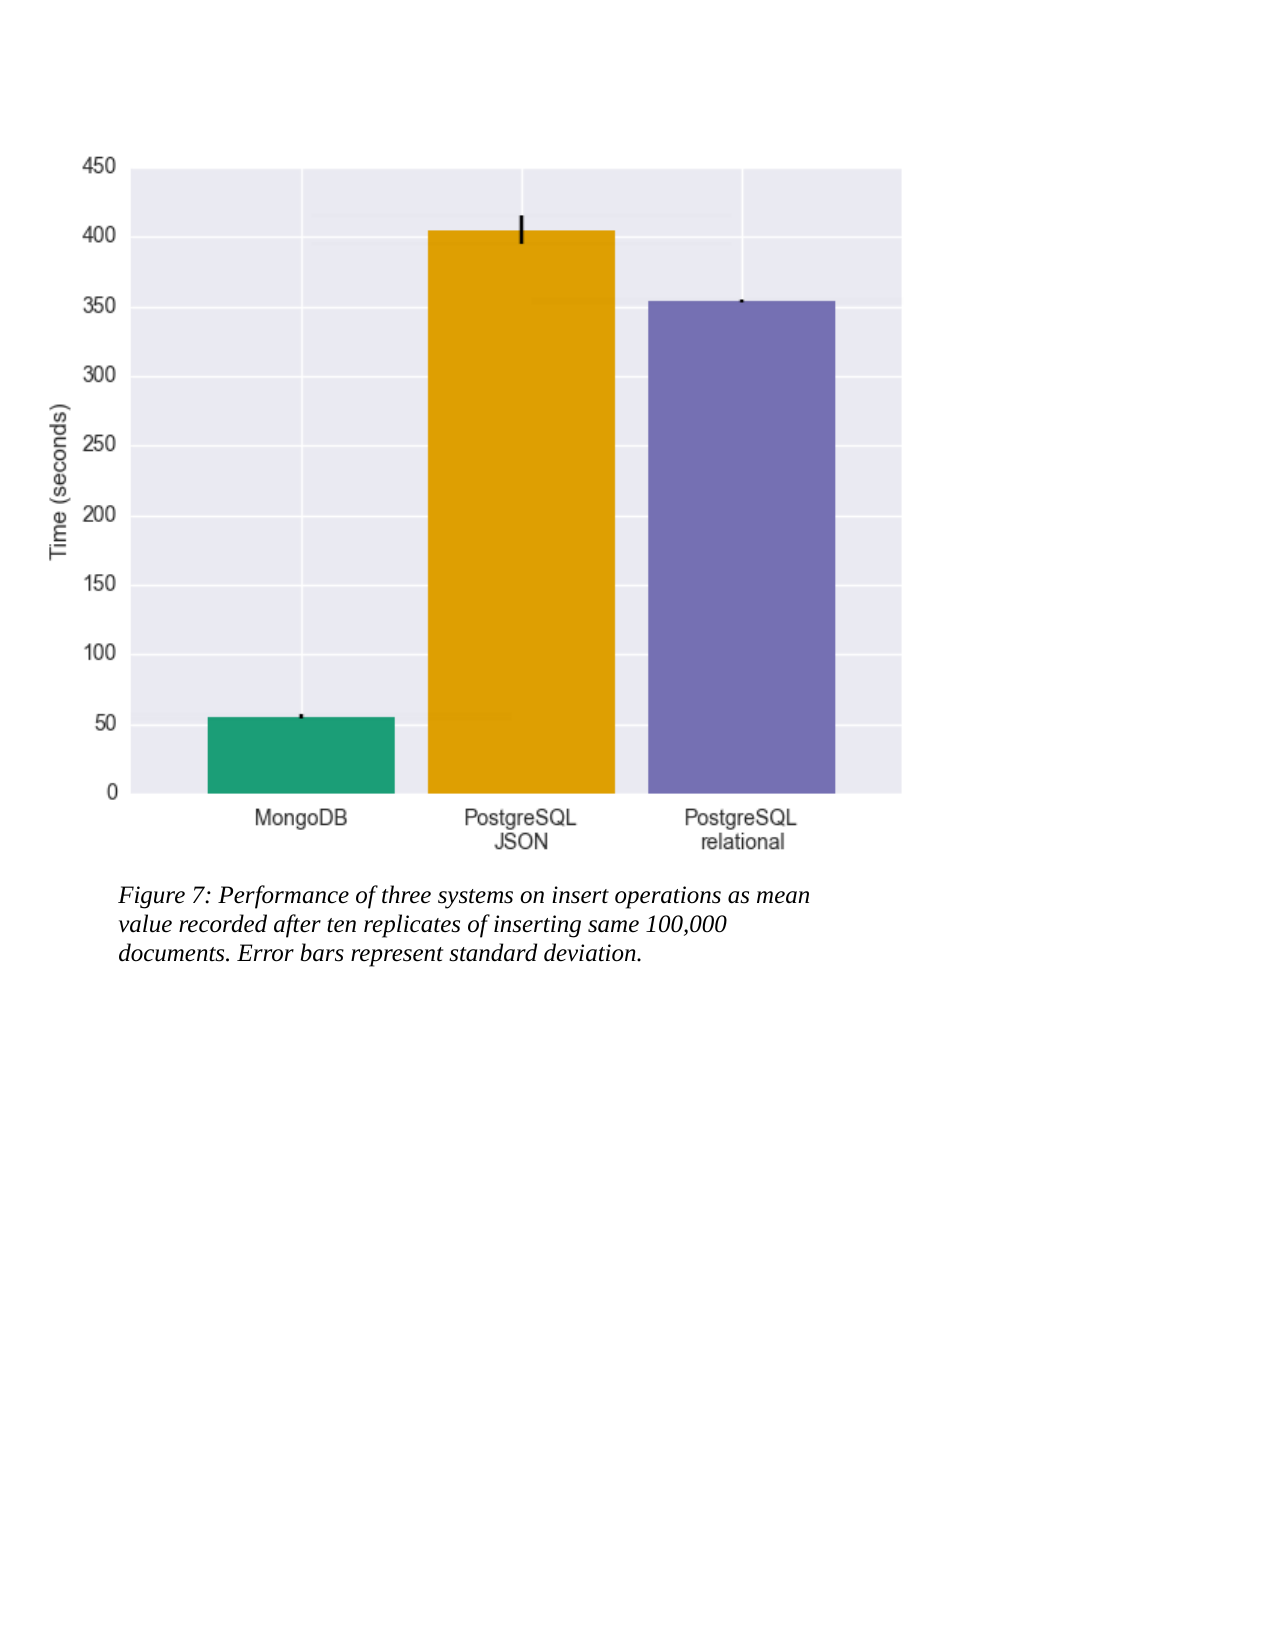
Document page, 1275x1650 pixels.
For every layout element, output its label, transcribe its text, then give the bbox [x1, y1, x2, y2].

picture [25, 130, 929, 881]
text Figure 7: Performance of three systems on insert operations as mean value recorded after ten replicates of inserting same 100,000 documents. Error bars represent standard deviation. [118, 881, 835, 967]
